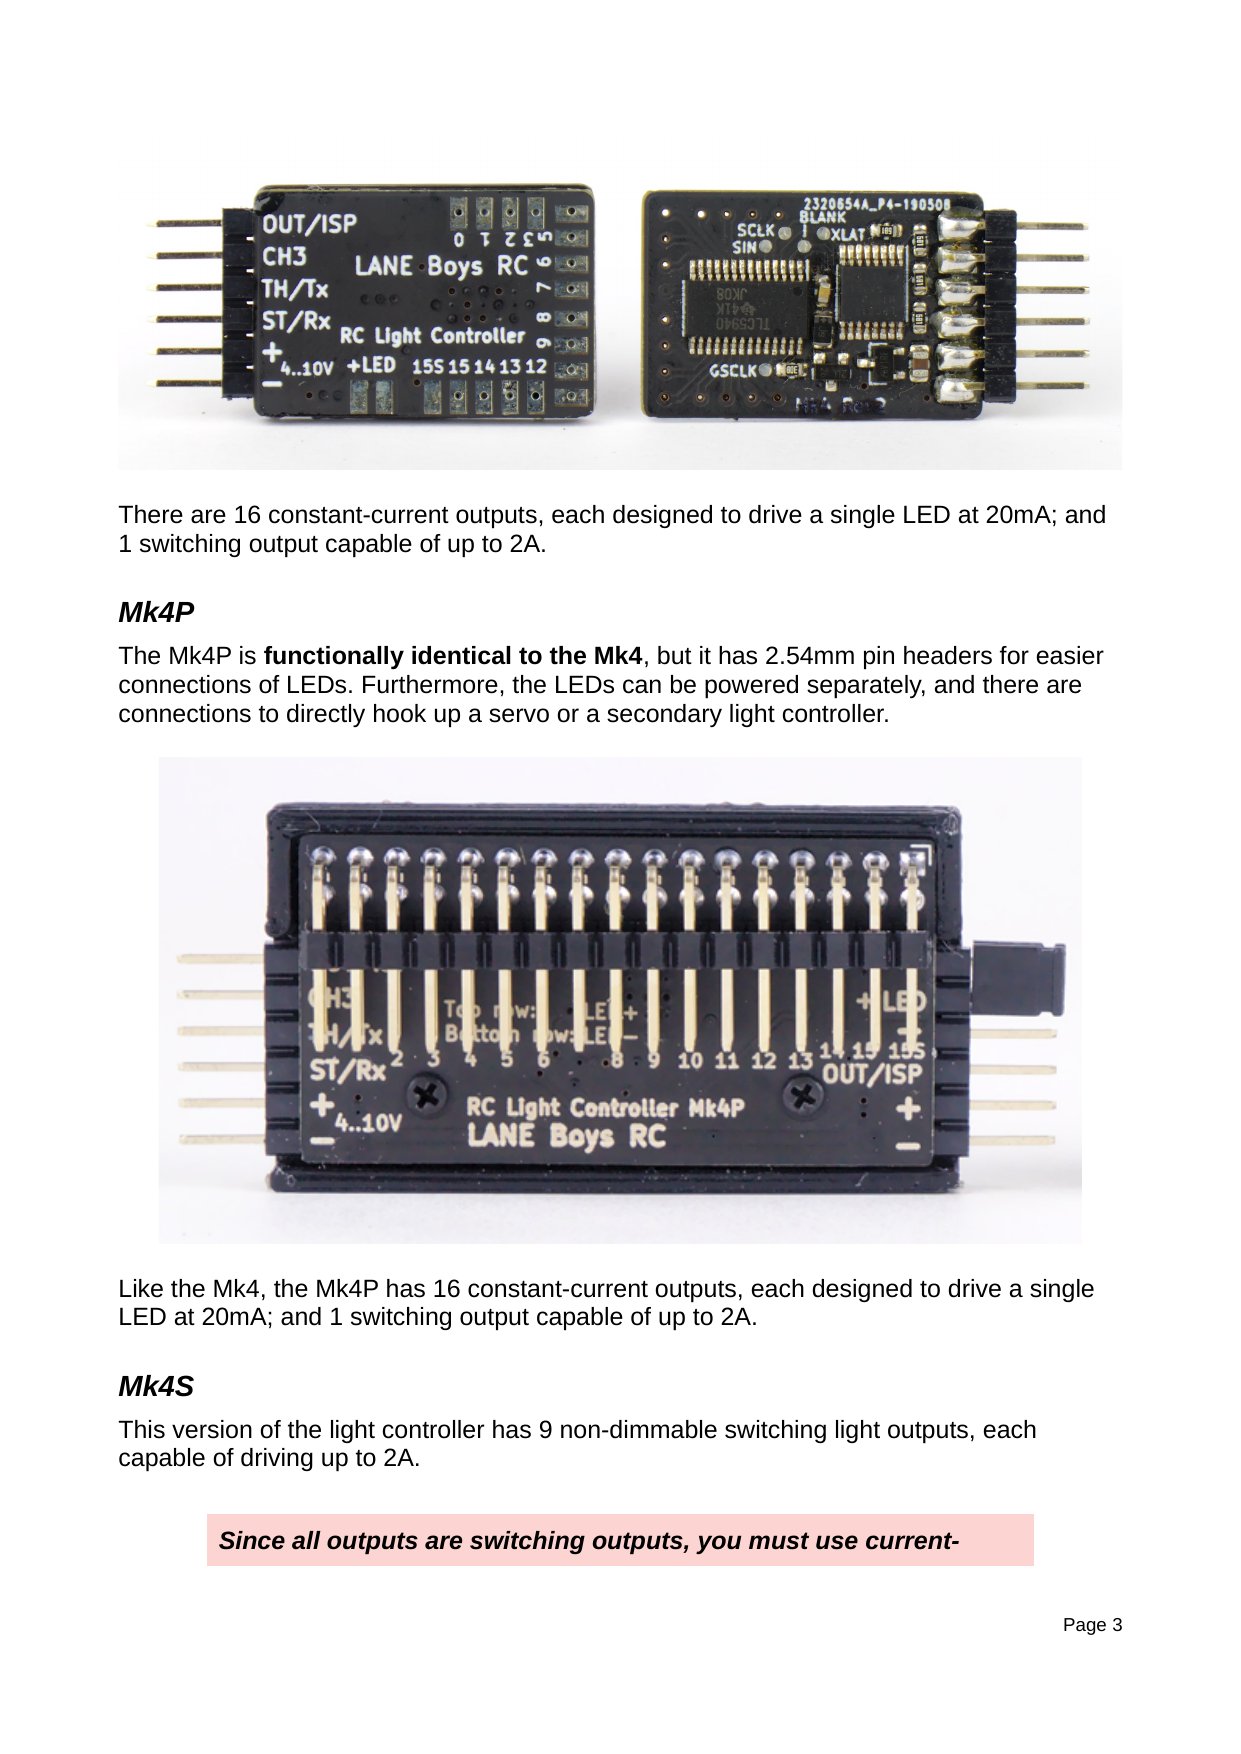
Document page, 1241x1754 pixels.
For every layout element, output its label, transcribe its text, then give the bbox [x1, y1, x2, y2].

text Like the Mk4, the Mk4P has 16 constant-current outputs, each designed to drive a single LED at 20mA; and 1 switching output capable of up to 2A. [118, 1274, 1122, 1331]
text There are 16 constant-current outputs, each designed to drive a single LED at 20mA; and 1 switching output capable of up to 2A. [118, 500, 1122, 557]
text The Mk4P is functionally identical to the Mk4, but it has 2.54mm pin headers for easier connections of LEDs. Furthermore, the LEDs can be powered separately, and there are connections to directly hook up a servo or a secondary light controller. [118, 641, 1122, 727]
subtitle Mk4S [118, 1369, 1122, 1402]
picture [158, 757, 1082, 1244]
text This version of the light controller has 9 non-dimmable switching light outputs, each capable of driving up to 2A. [118, 1415, 1122, 1472]
picture [118, 135, 1123, 470]
text Since all outputs are switching outputs, you must use current- [207, 1514, 1034, 1566]
subtitle Mk4P [118, 595, 1122, 628]
